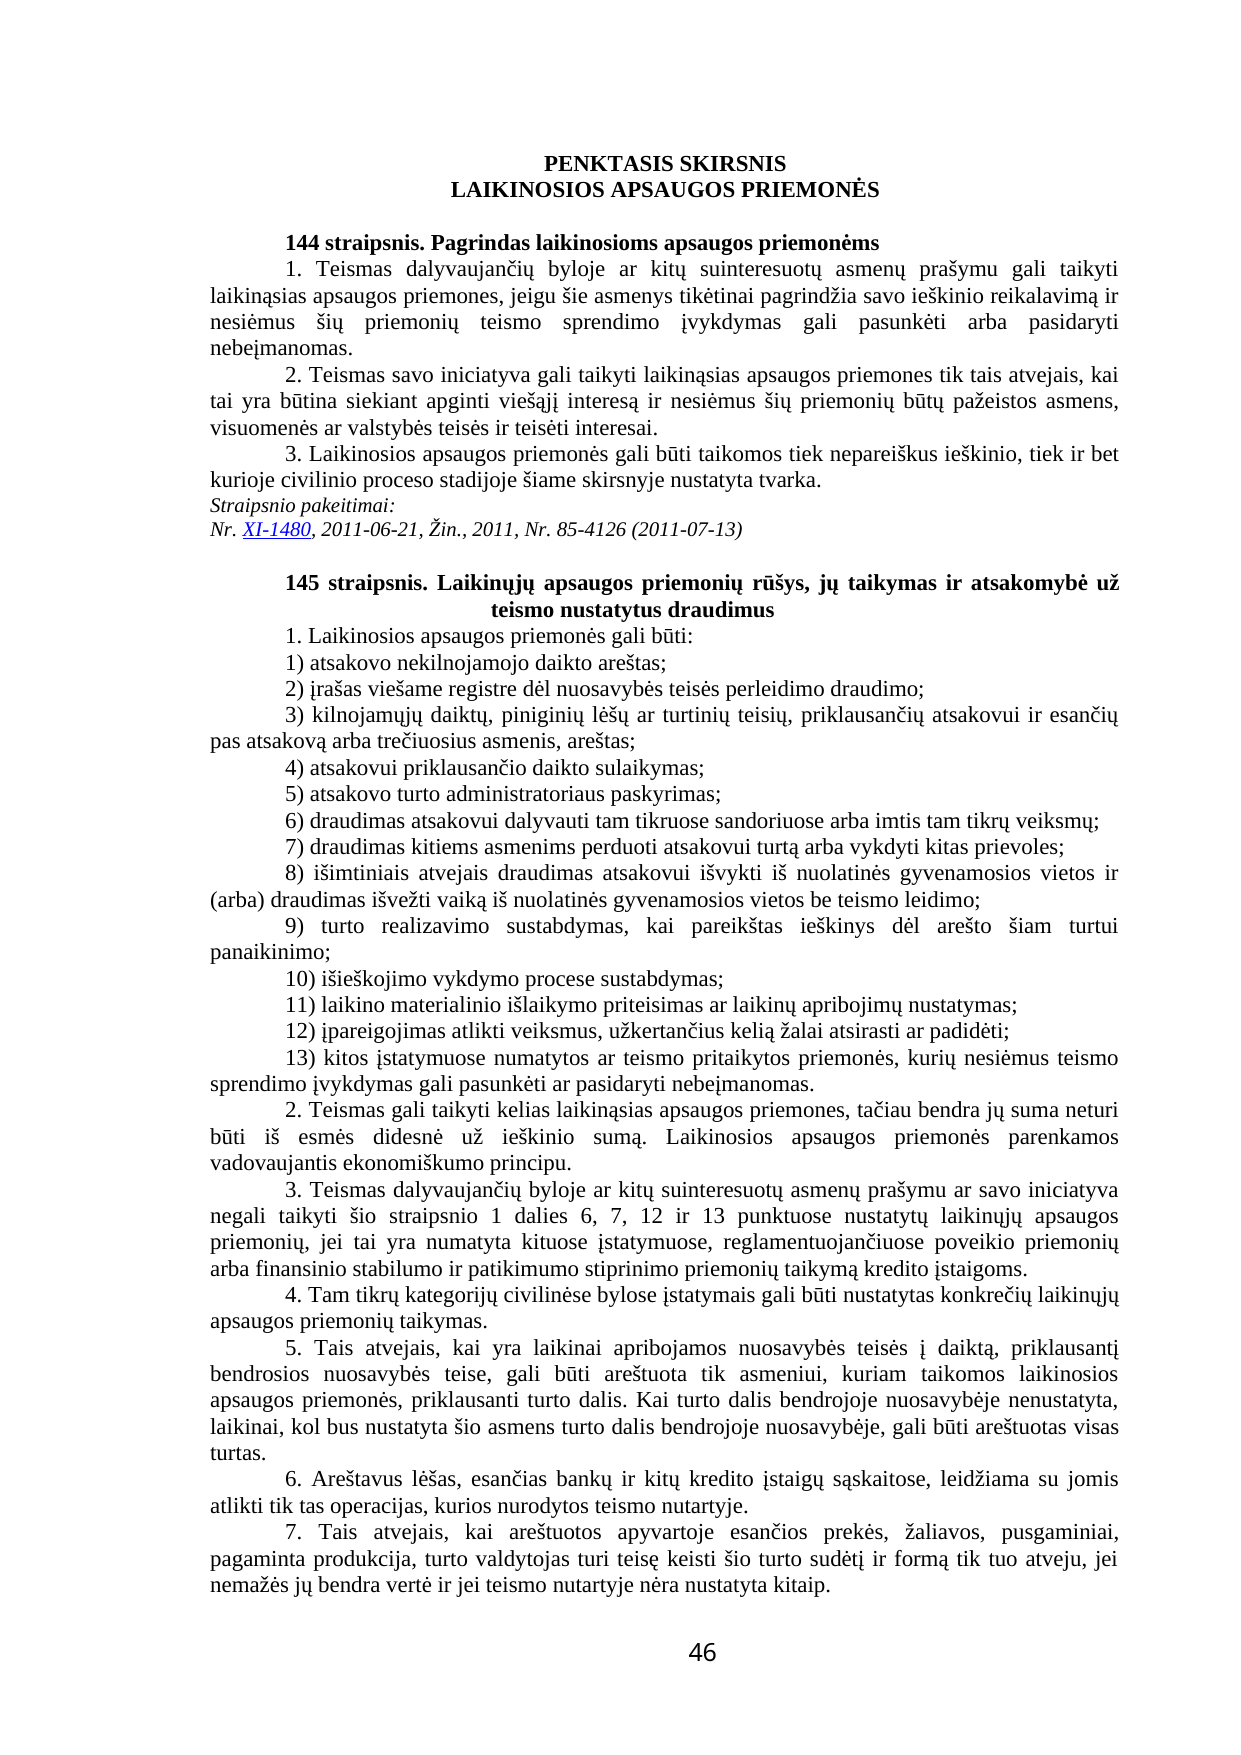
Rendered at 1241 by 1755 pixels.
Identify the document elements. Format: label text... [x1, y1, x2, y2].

text 2. Teismas gali taikyti kelias laikinąsias apsaugos priemones, tačiau bendra jų suma neturi būti iš esmės didesnė už ieškinio sumą. Laikinosios apsaugos priemonės parenkamos vadovaujantis ekonomiškumo principu. [210, 1097, 1120, 1176]
text 1. Teismas dalyvaujančių byloje ar kitų suinteresuotų asmenų prašymu gali taikyti laikinąsias apsaugos priemones, jeigu šie asmenys tikėtinai pagrindžia savo ieškinio reikalavimą ir nesiėmus šių priemonių teismo sprendimo įvykdymas gali pasunkėti arba pasidaryti nebeįmanomas. [210, 255, 1120, 361]
text 11) laikino materialinio išlaikymo priteisimas ar laikinų apribojimų nustatymas; [210, 991, 1120, 1017]
text 7) draudimas kitiems asmenims perduoti atsakovui turtą arba vykdyti kitas prievoles; [210, 833, 1120, 859]
text 3. Teismas dalyvaujančių byloje ar kitų suinteresuotų asmenų prašymu ar savo iniciatyva negali taikyti šio straipsnio 1 dalies 6, 7, 12 ir 13 punktuose nustatytų laikinųjų apsaugos priemonių, jei tai yra numatyta kituose įstatymuose, reglamentuojančiuose poveikio priemonių arba finansinio stabilumo ir patikimumo stiprinimo priemonių taikymą kredito įstaigoms. [210, 1176, 1120, 1281]
text Nr. XI-1480, 2011-06-21, Žin., 2011, Nr. 85-4126 (2011-07-13) [210, 517, 1120, 541]
text Penktasis skirsnis [210, 150, 1120, 176]
text 4. Tam tikrų kategorijų civilinėse bylose įstatymais gali būti nustatytas konkrečių laikinųjų apsaugos priemonių taikymas. [210, 1281, 1120, 1334]
text 3. Laikinosios apsaugos priemonės gali būti taikomos tiek nepareiškus ieškinio, tiek ir bet kurioje civilinio proceso stadijoje šiame skirsnyje nustatyta tvarka. [210, 440, 1120, 493]
text 2. Teismas savo iniciatyva gali taikyti laikinąsias apsaugos priemones tik tais atvejais, kai tai yra būtina siekiant apginti viešąjį interesą ir nesiėmus šių priemonių būtų pažeistos asmens, visuomenės ar valstybės teisės ir teisėti interesai. [210, 361, 1120, 440]
text 5) atsakovo turto administratoriaus paskyrimas; [210, 780, 1120, 807]
text 6. Areštavus lėšas, esančias bankų ir kitų kredito įstaigų sąskaitose, leidžiama su jomis atlikti tik tas operacijas, kurios nurodytos teismo nutartyje. [210, 1466, 1120, 1518]
text 144 straipsnis. Pagrindas laikinosioms apsaugos priemonėms [210, 229, 1120, 255]
text 8) išimtiniais atvejais draudimas atsakovui išvykti iš nuolatinės gyvenamosios vietos ir (arba) draudimas išvežti vaiką iš nuolatinės gyvenamosios vietos be teismo leidimo; [210, 859, 1120, 912]
text 12) įpareigojimas atlikti veiksmus, užkertančius kelią žalai atsirasti ar padidėti; [210, 1017, 1120, 1044]
text 13) kitos įstatymuose numatytos ar teismo pritaikytos priemonės, kurių nesiėmus teismo sprendimo įvykdymas gali pasunkėti ar pasidaryti nebeįmanomas. [210, 1044, 1120, 1097]
text 6) draudimas atsakovui dalyvauti tam tikruose sandoriuose arba imtis tam tikrų veiksmų; [210, 807, 1120, 833]
text 10) išieškojimo vykdymo procese sustabdymas; [210, 965, 1120, 991]
text Straipsnio pakeitimai: [210, 493, 1120, 517]
text 4) atsakovui priklausančio daikto sulaikymas; [210, 754, 1120, 780]
text 7. Tais atvejais, kai areštuotos apyvartoje esančios prekės, žaliavos, pusgaminiai, pagaminta produkcija, turto valdytojas turi teisę keisti šio turto sudėtį ir formą tik tuo atveju, jei nemažės jų bendra vertė ir jei teismo nutartyje nėra nustatyta kitaip. [210, 1518, 1120, 1597]
text 3) kilnojamųjų daiktų, piniginių lėšų ar turtinių teisių, priklausančių atsakovui ir esančių pas atsakovą arba trečiuosius asmenis, areštas; [210, 701, 1120, 754]
text 9) turto realizavimo sustabdymas, kai pareikštas ieškinys dėl arešto šiam turtui panaikinimo; [210, 912, 1120, 965]
text 145 straipsnis. Laikinųjų apsaugos priemonių rūšys, jų taikymas ir atsakomybė už teismo nustatytus draudimus [285, 569, 1120, 622]
text Laikinosios apsaugos priemonės [210, 176, 1120, 203]
text 1) atsakovo nekilnojamojo daikto areštas; [210, 648, 1120, 675]
text 2) įrašas viešame registre dėl nuosavybės teisės perleidimo draudimo; [210, 675, 1120, 701]
text 5. Tais atvejais, kai yra laikinai apribojamos nuosavybės teisės į daiktą, priklausantį bendrosios nuosavybės teise, gali būti areštuota tik asmeniui, kuriam taikomos laikinosios apsaugos priemonės, priklausanti turto dalis. Kai turto dalis bendrojoje nuosavybėje nenustatyta, laikinai, kol bus nustatyta šio asmens turto dalis bendrojoje nuosavybėje, gali būti areštuotas visas turtas. [210, 1334, 1120, 1466]
text 1. Laikinosios apsaugos priemonės gali būti: [210, 622, 1120, 648]
